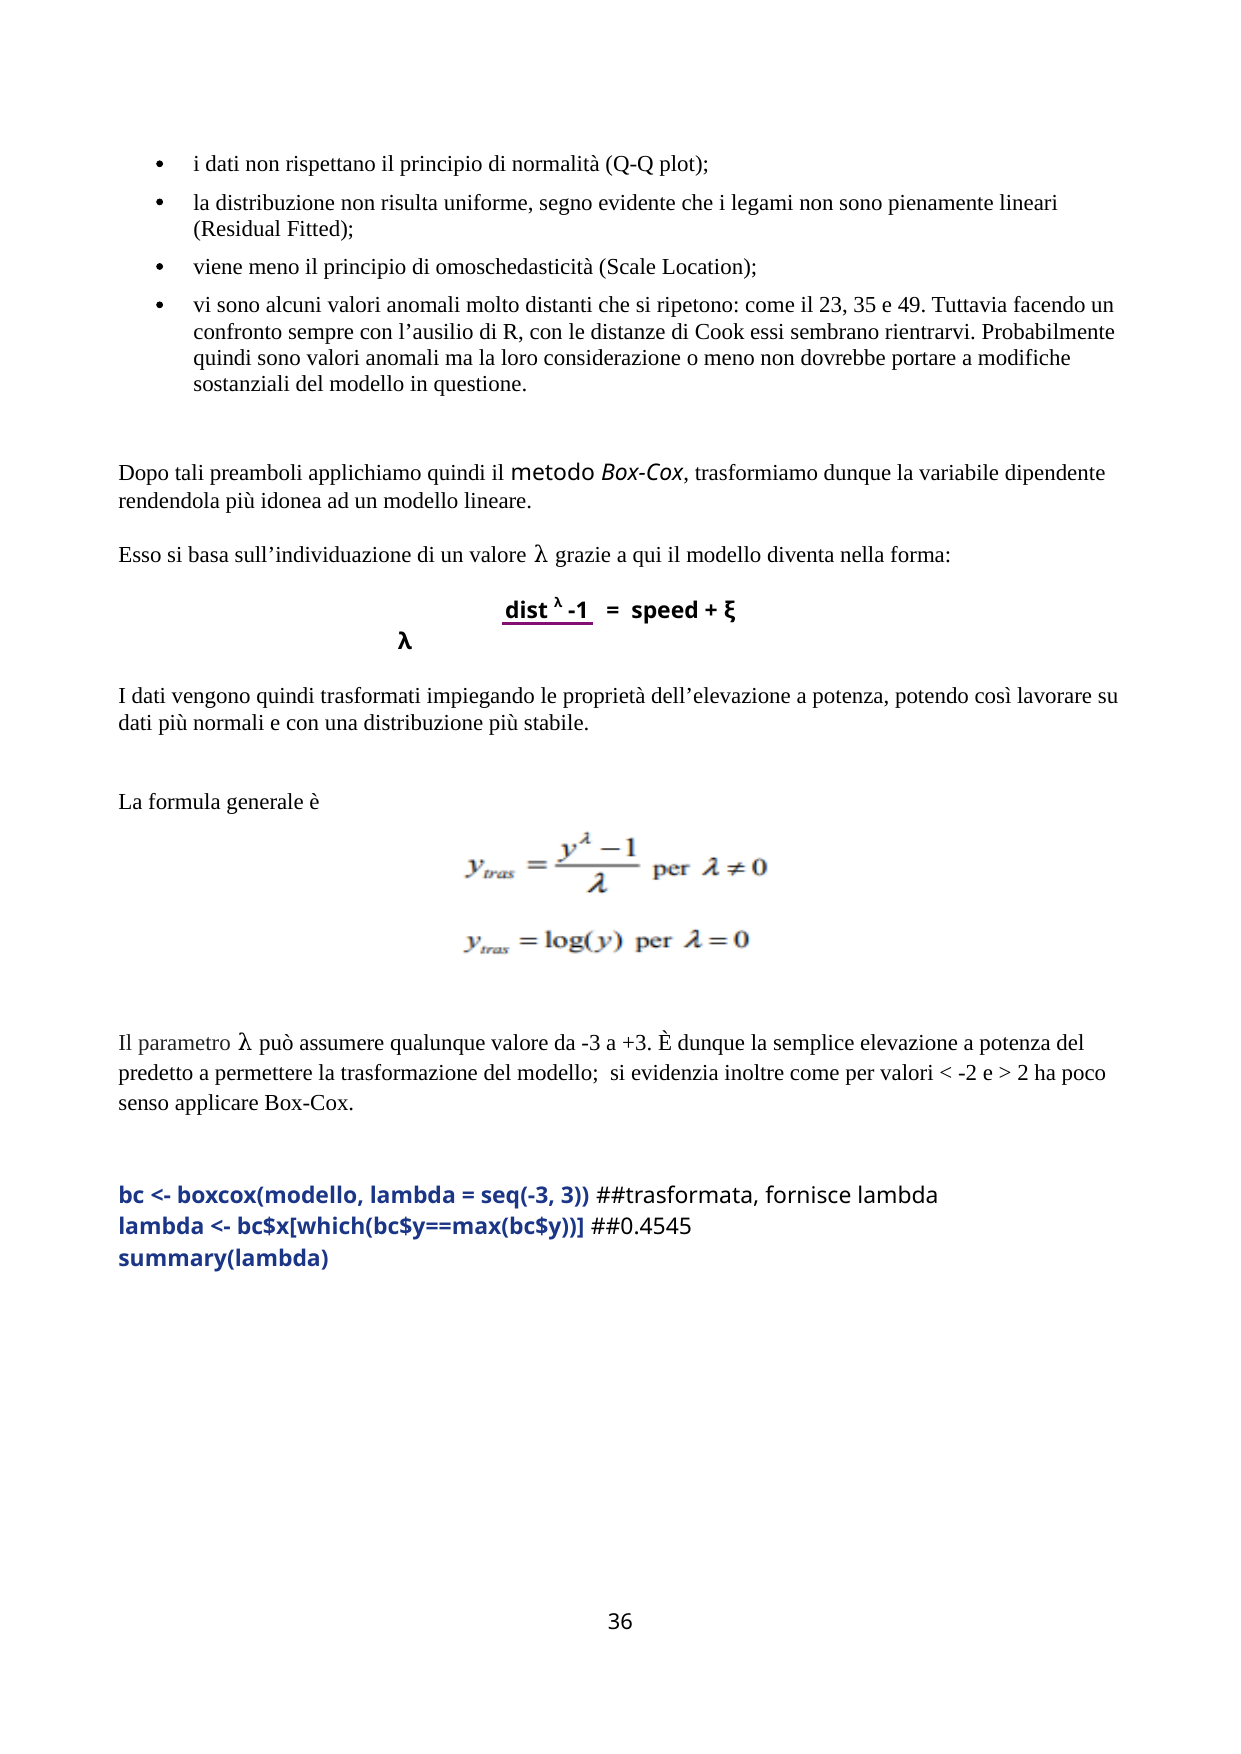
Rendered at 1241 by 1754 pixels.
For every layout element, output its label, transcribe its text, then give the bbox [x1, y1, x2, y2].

text I dati vengono quindi trasformati impiegando le proprietà dell’elevazione a potenza, potendo così lavorare su dati più normali e con una distribuzione più stabile. [118, 682, 1122, 735]
text λ [118, 625, 1122, 656]
text dist λ -1 = speed + ξ [118, 593, 1122, 625]
list i dati non rispettano il principio di normalità (Q-Q plot); [156, 150, 1122, 177]
text Il parametro λ può assumere qualunque valore da -3 a +3. È dunque la semplice elevazione a potenza del predetto a permettere la trasformazione del modello; si evidenzia inoltre come per valori < -2 e > 2 ha poco senso applicare Box-Cox. [118, 1028, 1122, 1116]
list la distribuzione non risulta uniforme, segno evidente che i legami non sono pienamente lineari (Residual Fitted); [156, 189, 1122, 241]
text La formula generale è [118, 788, 1122, 814]
text bc <- boxcox(modello, lambda = seq(-3, 3)) ##trasformata, fornisce lambda lambda <- bc$x[which(bc$y==max(bc$y))] ##0.4545 summary(lambda) [118, 1179, 1122, 1273]
text Dopo tali preamboli applichiamo quindi il metodo Box-Cox, trasformiamo dunque la variabile dipendente rendendola più idonea ad un modello lineare. [118, 456, 1122, 513]
text Esso si basa sull’individuazione di un valore λ grazie a qui il modello diventa nella forma: [118, 539, 1122, 567]
list vi sono alcuni valori anomali molto distanti che si ripetono: come il 23, 35 e 49. Tuttavia facendo un confronto sempre con l’ausilio di R, con le distanze di Cook essi sembrano rientrarvi. Probabilmente quindi sono valori anomali ma la loro considerazione o meno non dovrebbe portare a modifiche sostanziali del modello in questione. [156, 291, 1122, 397]
picture [452, 826, 782, 979]
list viene meno il principio di omoschedasticità (Scale Location); [156, 253, 1122, 279]
